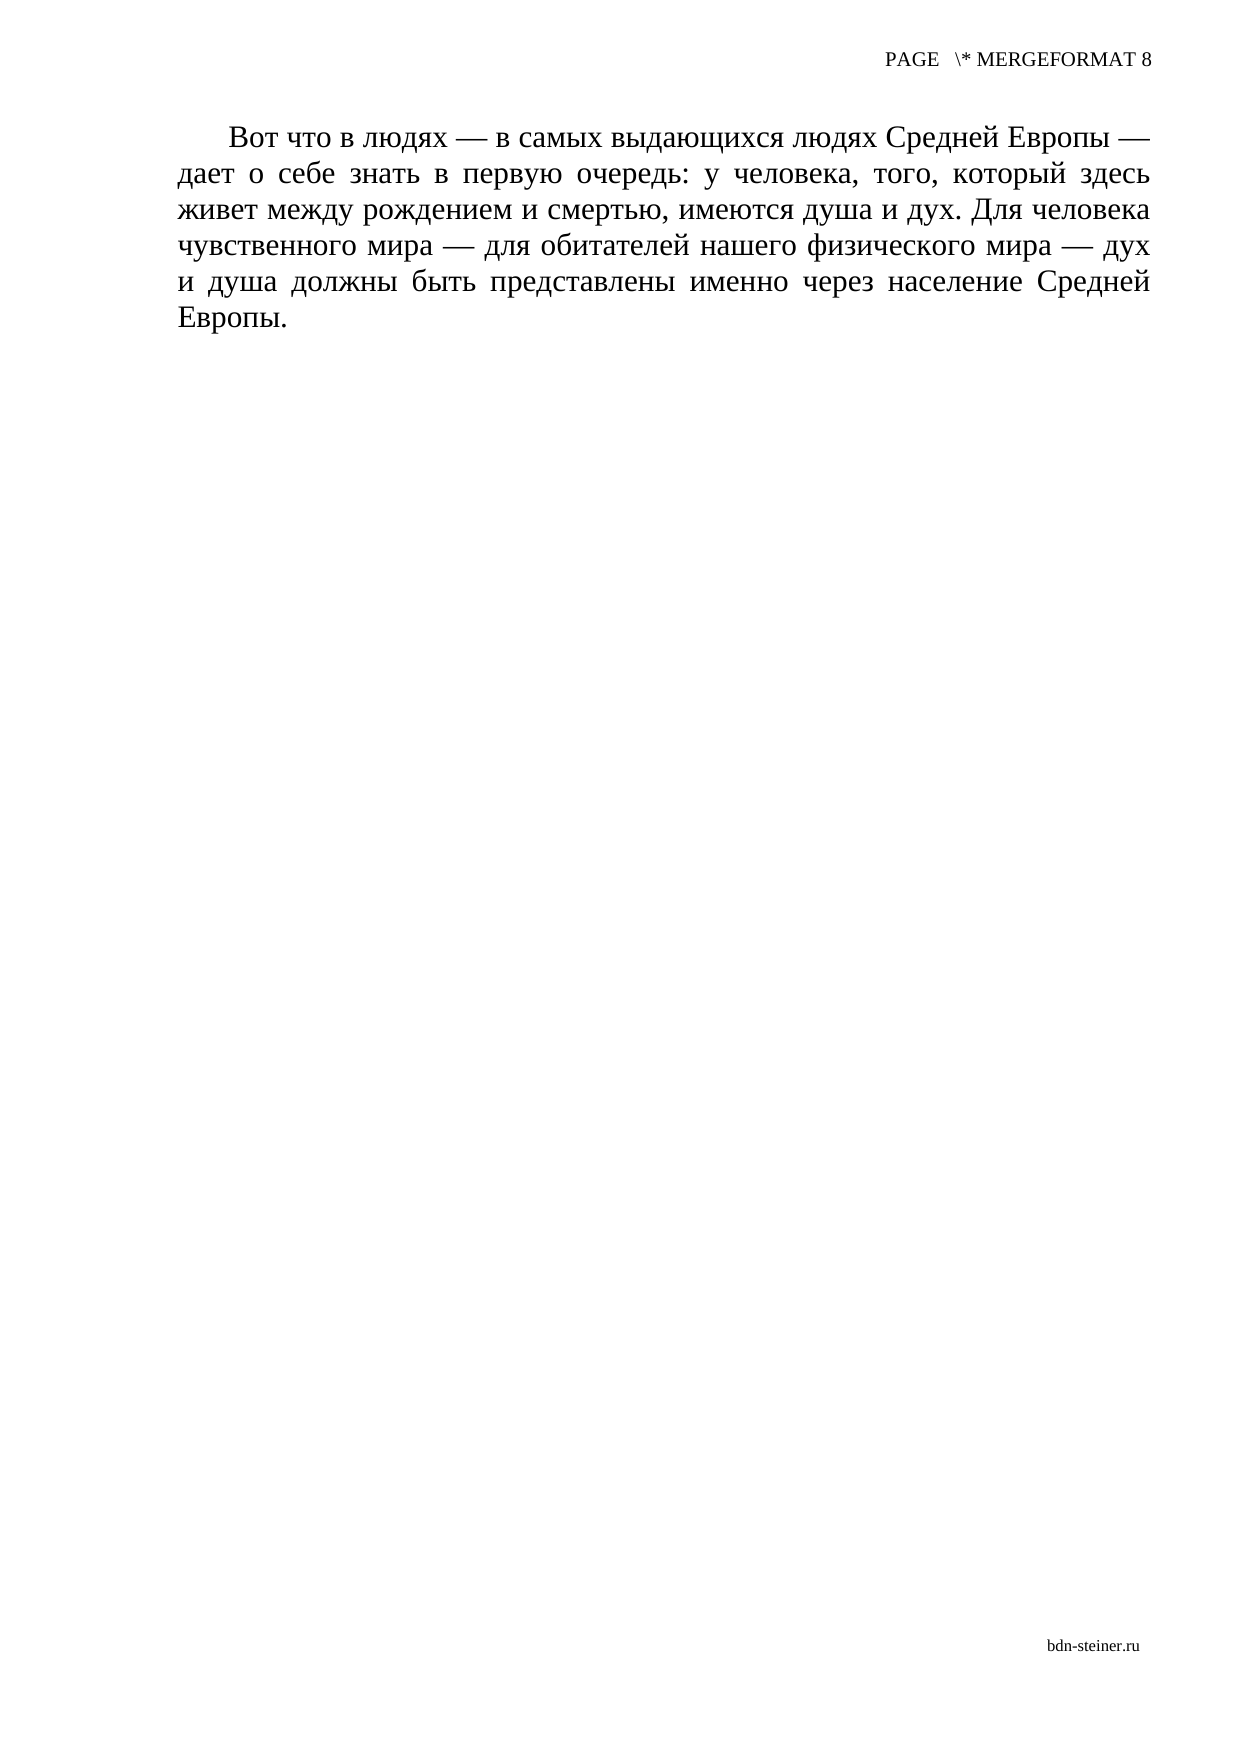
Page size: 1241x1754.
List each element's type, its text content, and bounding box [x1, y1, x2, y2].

text Вот что в людях — в самых выдающихся людях Средней Европы — дает о себе знать в первую очередь: у человека, того, который здесь живет между рождением и смертью, имеются душа и дух. Для человека чувственного мира — для обитателей нашего физического мира — дух и душа должны быть представлены именно через население Средней Европы. [177, 118, 1152, 334]
